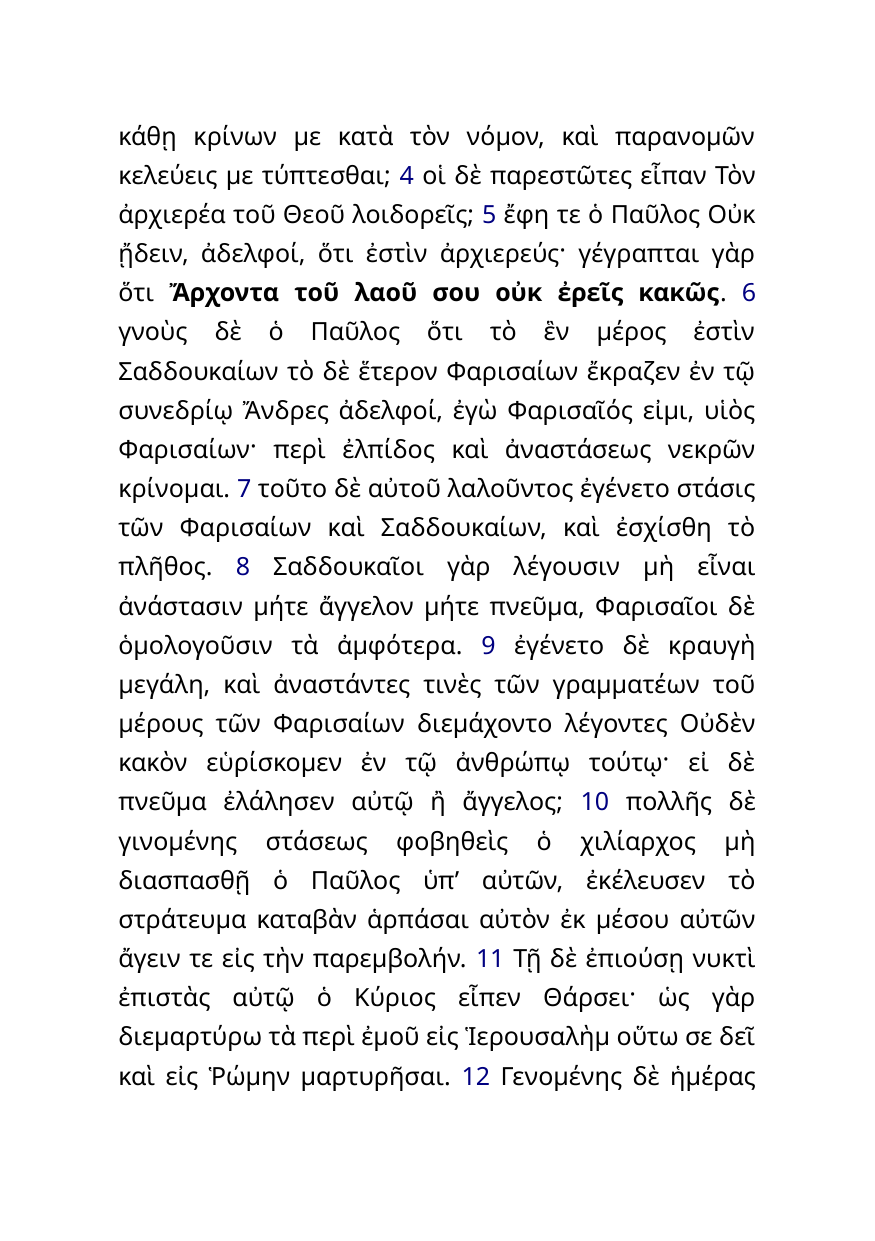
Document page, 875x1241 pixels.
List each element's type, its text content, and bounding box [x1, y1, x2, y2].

text κάθῃ κρίνων με κατὰ τὸν νόμον, καὶ παρανομῶν κελεύεις με τύπτεσθαι; 4 οἱ δὲ παρεστῶτες εἶπαν Τὸν ἀρχιερέα τοῦ Θεοῦ λοιδορεῖς; 5 ἔφη τε ὁ Παῦλος Οὐκ ᾔδειν, ἀδελφοί, ὅτι ἐστὶν ἀρχιερεύς· γέγραπται γὰρ ὅτι Ἄρχοντα τοῦ λαοῦ σου οὐκ ἐρεῖς κακῶς. 6 γνοὺς δὲ ὁ Παῦλος ὅτι τὸ ἓν μέρος ἐστὶν Σαδδουκαίων τὸ δὲ ἕτερον Φαρισαίων ἔκραζεν ἐν τῷ συνεδρίῳ Ἄνδρες ἀδελφοί, ἐγὼ Φαρισαῖός εἰμι, υἱὸς Φαρισαίων· περὶ ἐλπίδος καὶ ἀναστάσεως νεκρῶν κρίνομαι. 7 τοῦτο δὲ αὐτοῦ λαλοῦντος ἐγένετο στάσις τῶν Φαρισαίων καὶ Σαδδουκαίων, καὶ ἐσχίσθη τὸ πλῆθος. 8 Σαδδουκαῖοι γὰρ λέγουσιν μὴ εἶναι ἀνάστασιν μήτε ἄγγελον μήτε πνεῦμα, Φαρισαῖοι δὲ ὁμολογοῦσιν τὰ ἀμφότερα. 9 ἐγένετο δὲ κραυγὴ μεγάλη, καὶ ἀναστάντες τινὲς τῶν γραμματέων τοῦ μέρους τῶν Φαρισαίων διεμάχοντο λέγοντες Οὐδὲν κακὸν εὑρίσκομεν ἐν τῷ ἀνθρώπῳ τούτῳ· εἰ δὲ πνεῦμα ἐλάλησεν αὐτῷ ἢ ἄγγελος; 10 πολλῆς δὲ γινομένης στάσεως φοβηθεὶς ὁ χιλίαρχος μὴ διασπασθῇ ὁ Παῦλος ὑπ’ αὐτῶν, ἐκέλευσεν τὸ στράτευμα καταβὰν ἁρπάσαι αὐτὸν ἐκ μέσου αὐτῶν ἄγειν τε εἰς τὴν παρεμβολήν. 11 Τῇ δὲ ἐπιούσῃ νυκτὶ ἐπιστὰς αὐτῷ ὁ Κύριος εἶπεν Θάρσει· ὡς γὰρ διεμαρτύρω τὰ περὶ ἐμοῦ εἰς Ἱερουσαλὴμ οὕτω σε δεῖ καὶ εἰς Ῥώμην μαρτυρῆσαι. 12 Γενομένης δὲ ἡμέρας [118, 118, 756, 1092]
